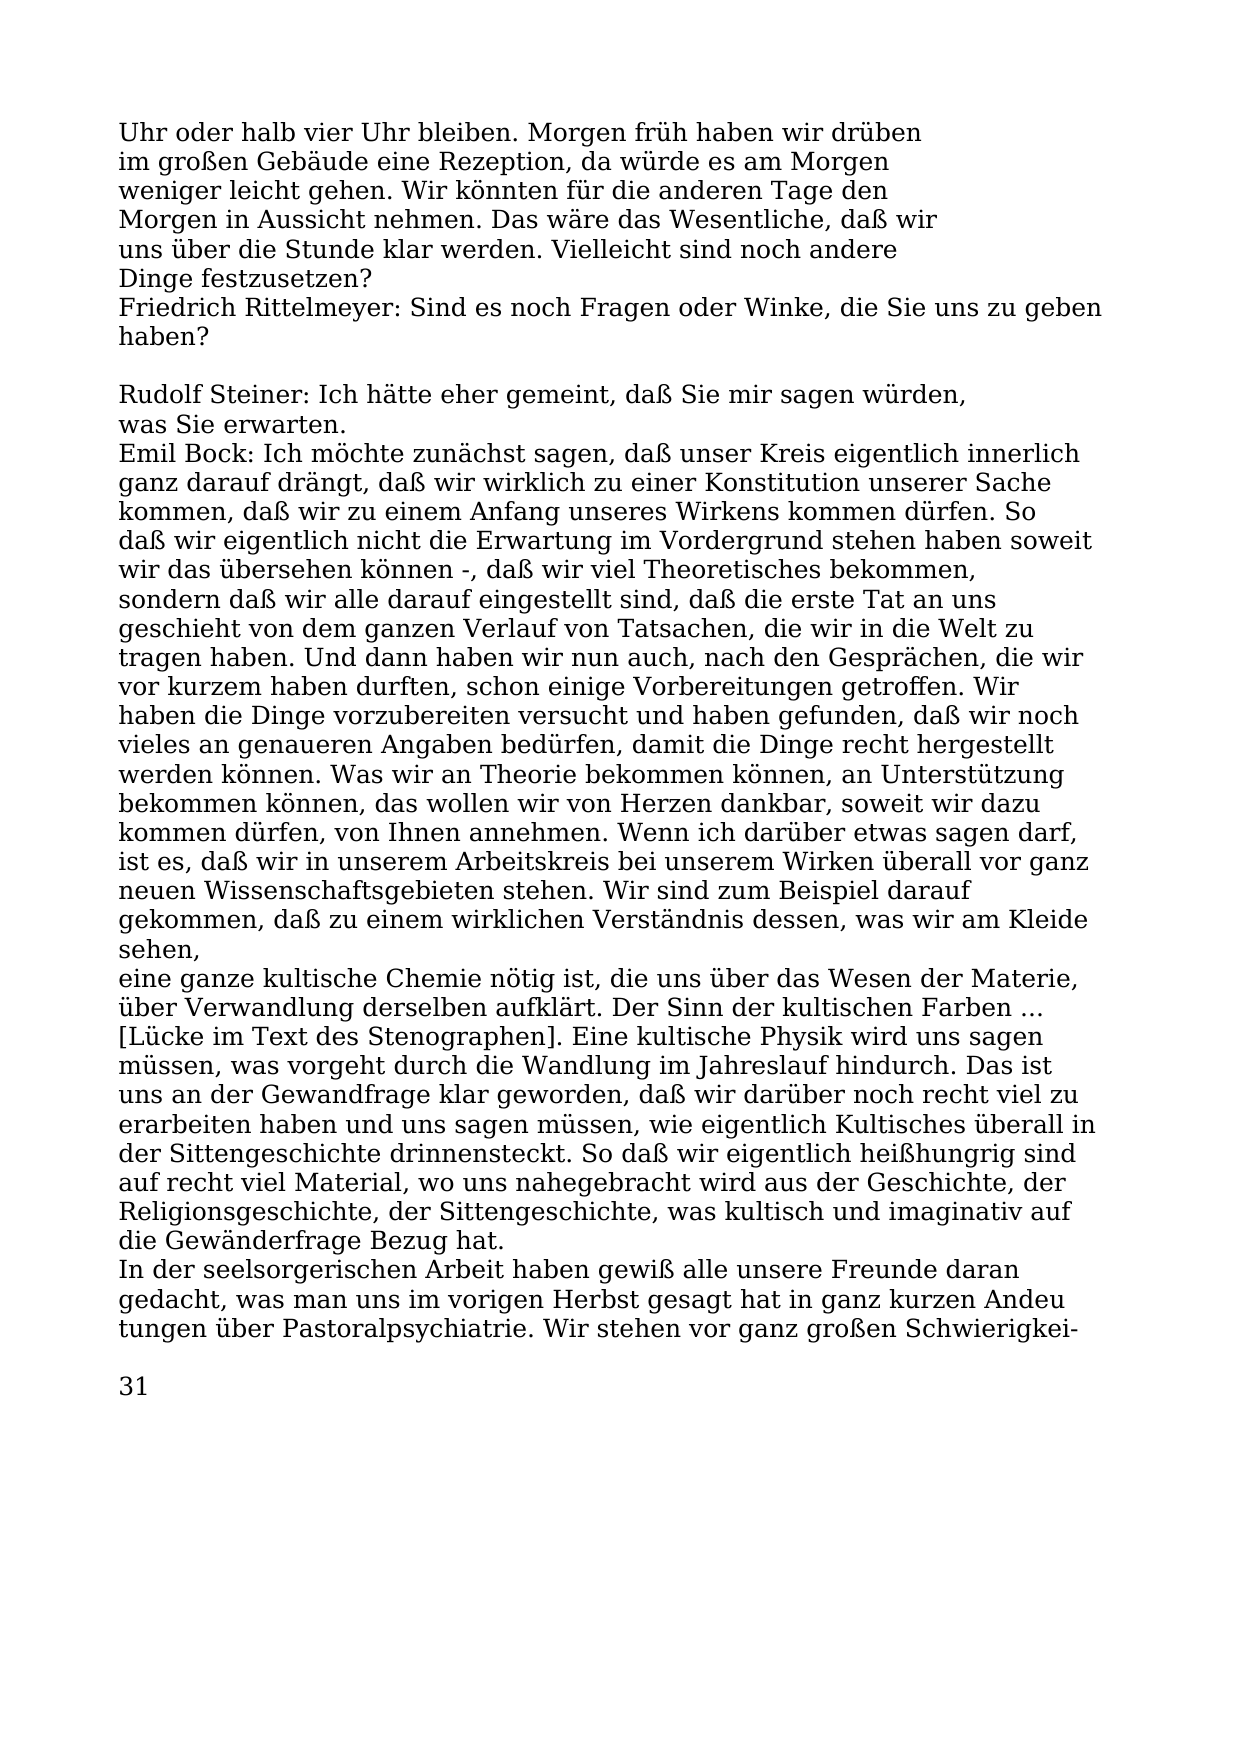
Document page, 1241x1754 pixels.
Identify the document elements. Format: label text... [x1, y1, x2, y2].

text Dinge festzusetzen? [118, 264, 1122, 293]
text über Verwandlung derselben aufklärt. Der Sinn der kultischen Farben ... [118, 993, 1122, 1022]
text daß wir eigentlich nicht die Erwartung im Vordergrund stehen haben soweit wir das übersehen können -, daß wir viel Theoretisches bekommen, [118, 526, 1122, 585]
text tragen haben. Und dann haben wir nun auch, nach den Gesprächen, die wir [118, 643, 1122, 672]
text auf recht viel Material, wo uns nahegebracht wird aus der Geschichte, der [118, 1168, 1122, 1197]
text die Gewänderfrage Bezug hat. [118, 1226, 1122, 1256]
text im großen Gebäude eine Rezeption, da würde es am Morgen [118, 147, 1122, 176]
text 31 [118, 1372, 1122, 1401]
text werden können. Was wir an Theorie bekommen können, an Unterstützung [118, 760, 1122, 789]
text der Sittengeschichte drinnensteckt. So daß wir eigentlich heißhungrig sind [118, 1139, 1122, 1168]
text ganz darauf drängt, daß wir wirklich zu einer Konstitution unserer Sache [118, 468, 1122, 497]
text bekommen können, das wollen wir von Herzen dankbar, soweit wir dazu [118, 789, 1122, 818]
text sondern daß wir alle darauf eingestellt sind, daß die erste Tat an uns [118, 585, 1122, 614]
text In der seelsorgerischen Arbeit haben gewiß alle unsere Freunde daran [118, 1256, 1122, 1285]
text kommen, daß wir zu einem Anfang unseres Wirkens kommen dürfen. So [118, 497, 1122, 526]
text haben? [118, 322, 1122, 351]
text uns über die Stunde klar werden. Vielleicht sind noch andere [118, 235, 1122, 264]
text geschieht von dem ganzen Verlauf von Tatsachen, die wir in die Welt zu [118, 614, 1122, 643]
text gedacht, was man uns im vorigen Herbst gesagt hat in ganz kurzen Andeu tungen über Pastoralpsychiatrie. Wir stehen vor ganz großen Schwierigkei- [118, 1285, 1122, 1343]
text Religionsgeschichte, der Sittengeschichte, was kultisch und imaginativ auf [118, 1197, 1122, 1226]
text erarbeiten haben und uns sagen müssen, wie eigentlich Kultisches überall in [118, 1110, 1122, 1139]
text Rudolf Steiner: Ich hätte eher gemeint, daß Sie mir sagen würden, [118, 381, 1122, 410]
text Friedrich Rittelmeyer: Sind es noch Fragen oder Winke, die Sie uns zu geben [118, 293, 1122, 322]
text neuen Wissenschaftsgebieten stehen. Wir sind zum Beispiel darauf gekommen, daß zu einem wirklichen Verständnis dessen, was wir am Kleide sehen, [118, 876, 1122, 964]
text kommen dürfen, von Ihnen annehmen. Wenn ich darüber etwas sagen darf, [118, 818, 1122, 847]
text ist es, daß wir in unserem Arbeitskreis bei unserem Wirken überall vor ganz [118, 847, 1122, 876]
text uns an der Gewandfrage klar geworden, daß wir darüber noch recht viel zu [118, 1081, 1122, 1110]
text [Lücke im Text des Stenographen]. Eine kultische Physik wird uns sagen [118, 1022, 1122, 1051]
text Uhr oder halb vier Uhr bleiben. Morgen früh haben wir drüben [118, 118, 1122, 147]
text weniger leicht gehen. Wir könnten für die anderen Tage den [118, 176, 1122, 206]
text was Sie erwarten. [118, 410, 1122, 439]
text müssen, was vorgeht durch die Wandlung im Jahreslauf hindurch. Das ist [118, 1051, 1122, 1081]
text Emil Bock: Ich möchte zunächst sagen, daß unser Kreis eigentlich innerlich [118, 439, 1122, 468]
text Morgen in Aussicht nehmen. Das wäre das Wesentliche, daß wir [118, 206, 1122, 235]
text vieles an genaueren Angaben bedürfen, damit die Dinge recht hergestellt [118, 731, 1122, 760]
text vor kurzem haben durften, schon einige Vorbereitungen getroffen. Wir [118, 672, 1122, 701]
text eine ganze kultische Chemie nötig ist, die uns über das Wesen der Materie, [118, 964, 1122, 993]
text haben die Dinge vorzubereiten versucht und haben gefunden, daß wir noch [118, 701, 1122, 731]
